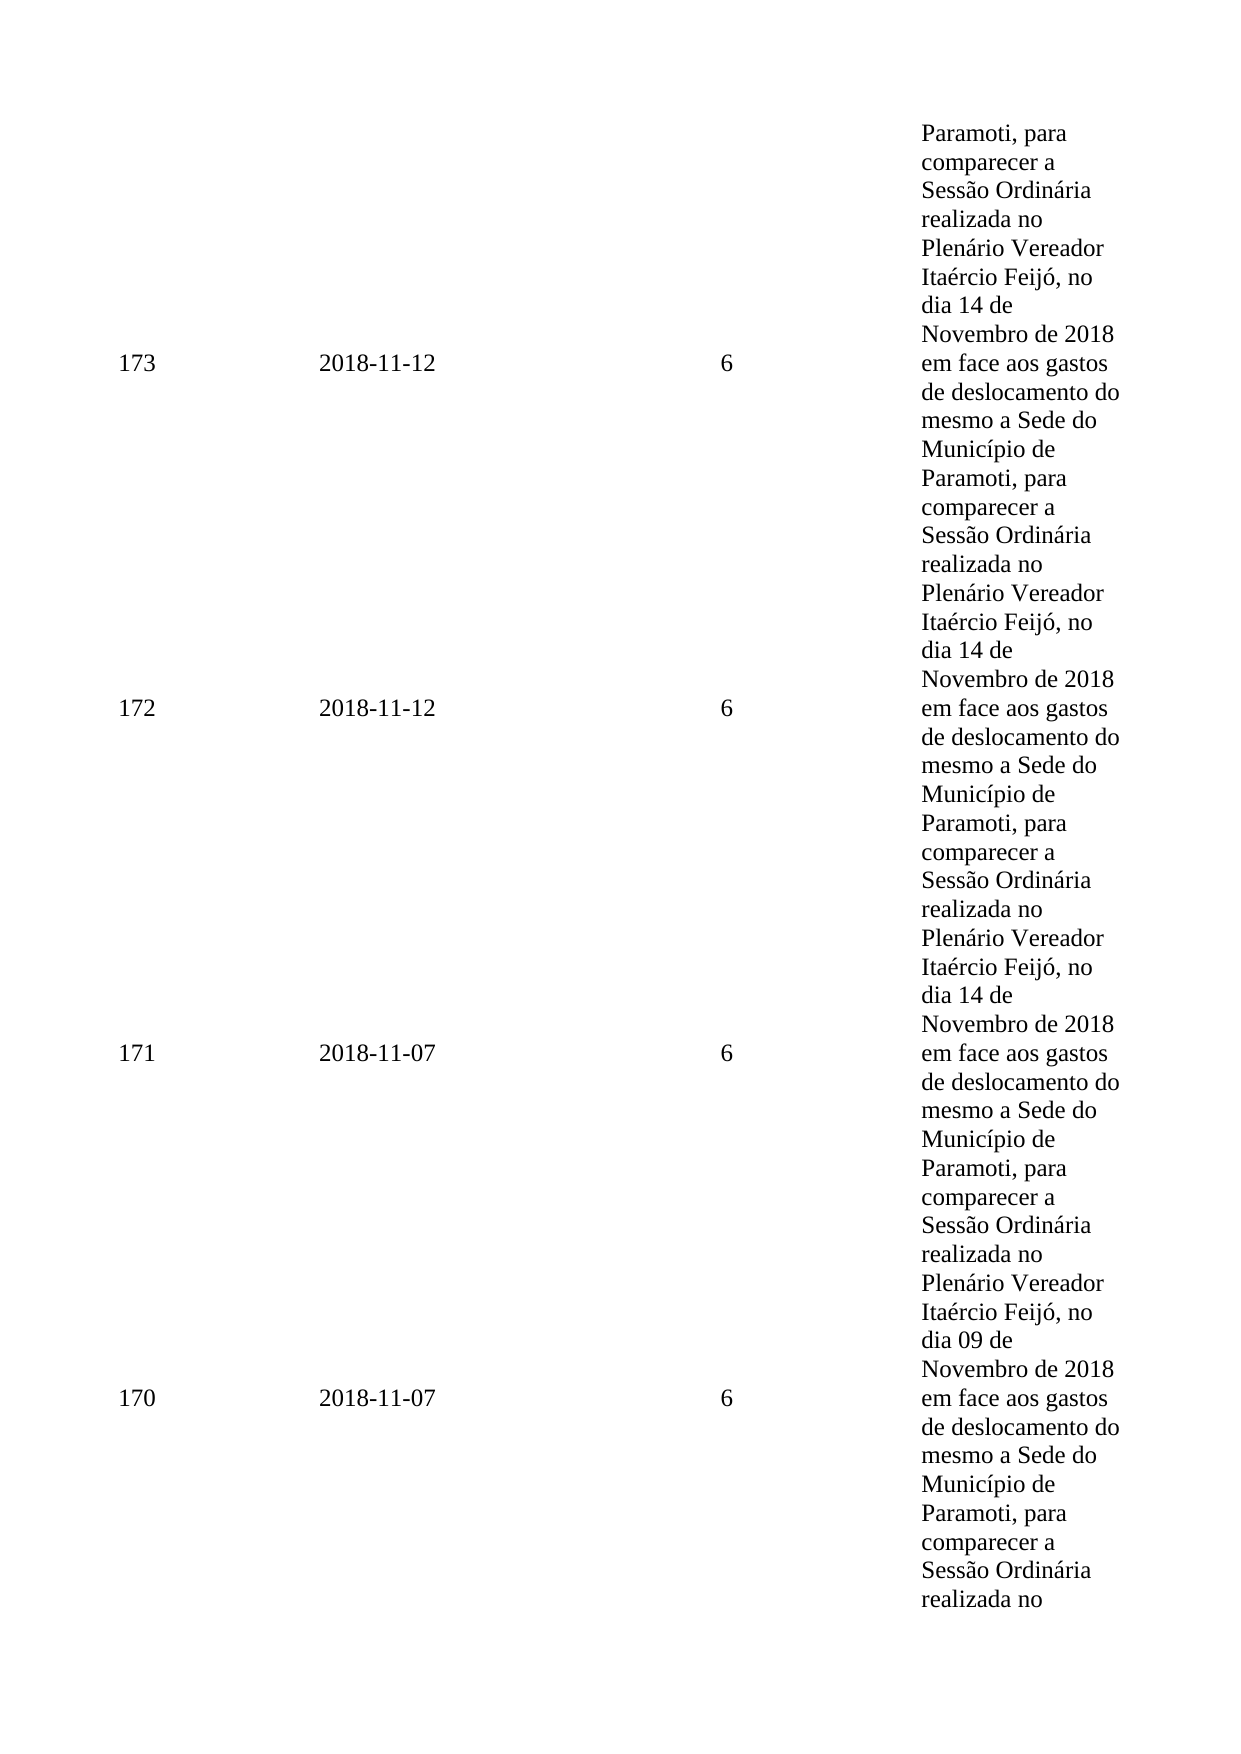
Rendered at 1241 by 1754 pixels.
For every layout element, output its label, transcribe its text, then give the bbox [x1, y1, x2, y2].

table_cell 2018-11-12 [319, 693, 519, 1038]
table_cell em face aos gastos de deslocamento do mesmo a Sede do Município de Paramoti, para comparecer a Sessão Ordinária realizada no Plenário Vereador Itaércio Feijó, no dia 09 de Novembro de 2018 [921, 1038, 1122, 1383]
table_cell [319, 118, 519, 348]
table_cell [520, 118, 720, 348]
table_cell [118, 118, 319, 348]
table_cell 2018-11-12 [319, 348, 519, 693]
table_cell [720, 118, 921, 348]
table_cell em face aos gastos de deslocamento do mesmo a Sede do Município de Paramoti, para comparecer a Sessão Ordinária realizada no Plenário Vereador Itaércio Feijó, no dia 14 de Novembro de 2018 [921, 693, 1122, 1038]
table_cell [520, 1038, 720, 1383]
table_cell 6 [720, 1038, 921, 1383]
table_cell 6 [720, 348, 921, 693]
table_cell [520, 348, 720, 693]
table_cell 173 [118, 348, 319, 693]
table_cell [520, 693, 720, 1038]
table_cell em face aos gastos de deslocamento do mesmo a Sede do Município de Paramoti, para comparecer a Sessão Ordinária realizada no [921, 1383, 1122, 1613]
table_cell 2018-11-07 [319, 1383, 519, 1613]
table_cell 6 [720, 693, 921, 1038]
table_cell 171 [118, 1038, 319, 1383]
table_cell 172 [118, 693, 319, 1038]
table_cell 6 [720, 1383, 921, 1613]
table_cell 170 [118, 1383, 319, 1613]
table_cell 2018-11-07 [319, 1038, 519, 1383]
table_cell Paramoti, para comparecer a Sessão Ordinária realizada no Plenário Vereador Itaércio Feijó, no dia 14 de Novembro de 2018 [921, 118, 1122, 348]
table_cell em face aos gastos de deslocamento do mesmo a Sede do Município de Paramoti, para comparecer a Sessão Ordinária realizada no Plenário Vereador Itaércio Feijó, no dia 14 de Novembro de 2018 [921, 348, 1122, 693]
table_cell [520, 1383, 720, 1613]
